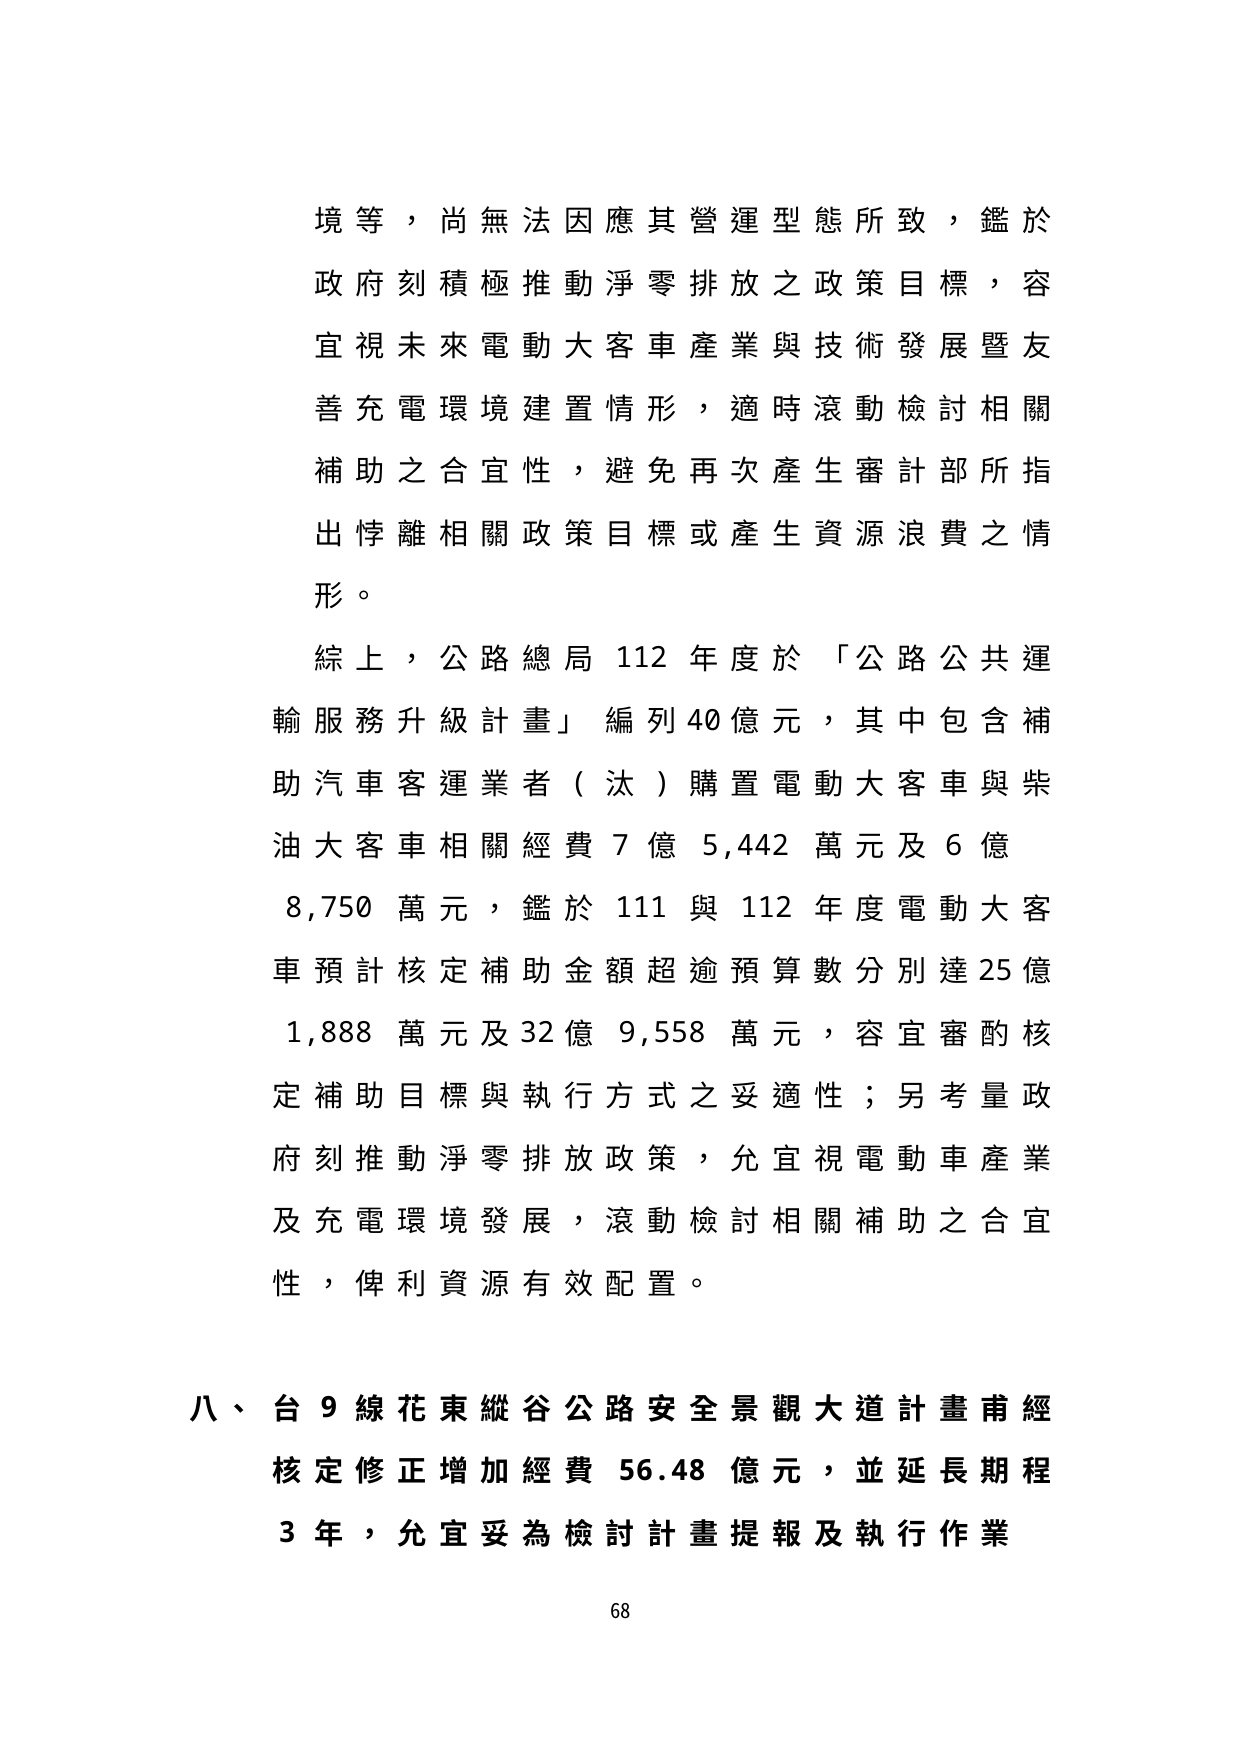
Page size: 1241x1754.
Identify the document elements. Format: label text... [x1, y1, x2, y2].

text 綜上，公路總局112年度於「公路公共運輸服務升級計畫」編列40億元，其中包含補助汽車客運業者(汰)購置電動大客車與柴油大客車相關經費7億5,442萬元及6億8,750萬元，鑑於111與112年度電動大客車預計核定補助金額超逾預算數分別達25億1,888萬元及32億9,558萬元，容宜審酌核定補助目標與執行方式之妥適性；另考量政府刻推動淨零排放政策，允宜視電動車產業及充電環境發展，滾動檢討相關補助之合宜性，俾利資源有效配置。 [242, 615, 1058, 1302]
text 境等，尚無法因應其營運型態所致，鑑於政府刻積極推動淨零排放之政策目標，容宜視未來電動大客車產業與技術發展暨友善充電環境建置情形，適時滾動檢討相關補助之合宜性，避免再次產生審計部所指出悖離相關政策目標或產生資源浪費之情形。 [271, 177, 1058, 615]
text 八、台9線花東縱谷公路安全景觀大道計畫甫經核定修正增加經費56.48億元，並延長期程3年，允宜妥為檢討計畫提報及執行作業 [183, 1365, 1058, 1552]
